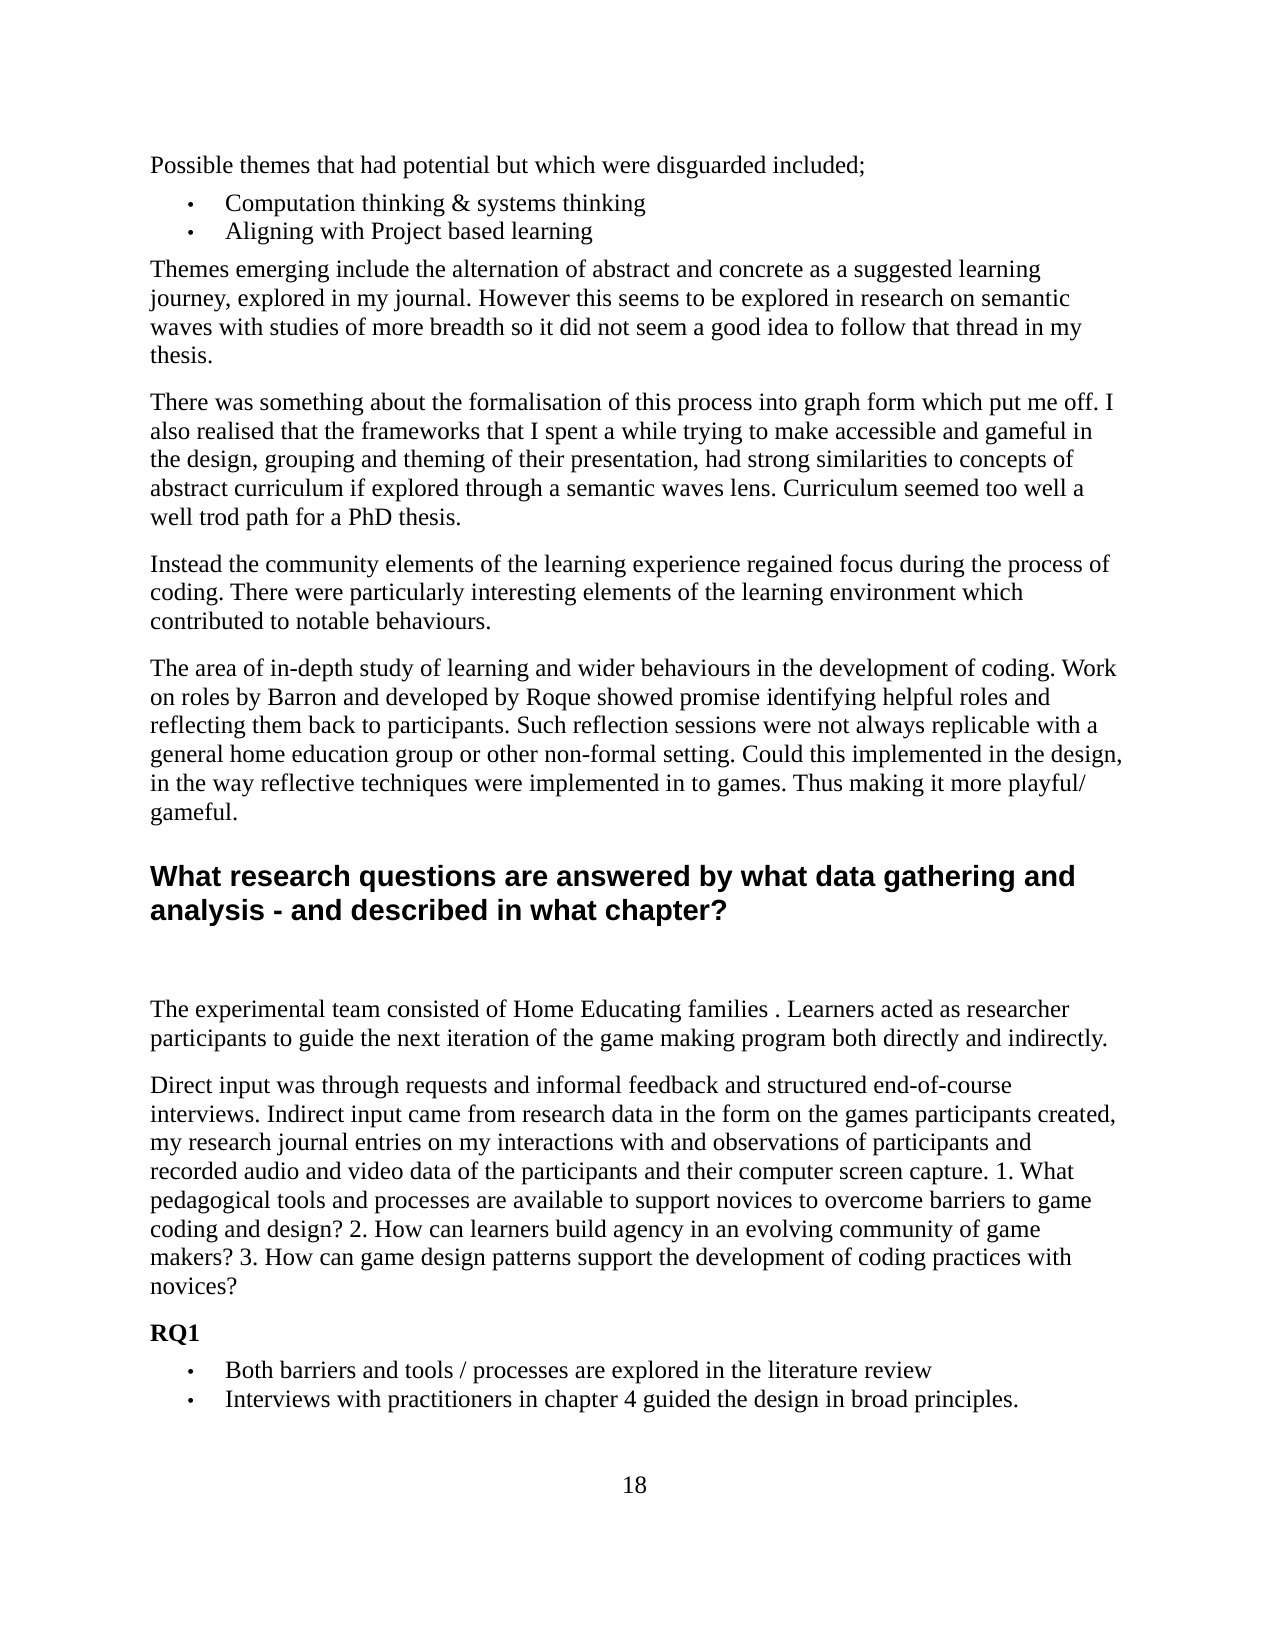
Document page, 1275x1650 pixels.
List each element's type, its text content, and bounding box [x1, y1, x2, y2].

subtitle What research questions are answered by what data gathering and analysis - and described in what chapter? [150, 859, 1125, 926]
text There was something about the formalisation of this process into graph form which put me off. I also realised that the frameworks that I spent a while trying to make accessible and gameful in the design, grouping and theming of their presentation, had strong similarities to concepts of abstract curriculum if explored through a semantic waves lens. Curriculum seemed too well a well trod path for a PhD thesis. [150, 387, 1125, 531]
text Possible themes that had potential but which were disguarded included; [150, 150, 1125, 179]
text Direct input was through requests and informal feedback and structured end-of-course interviews. Indirect input came from research data in the form on the games participants created, my research journal entries on my interactions with and observations of participants and recorded audio and video data of the participants and their computer screen capture. 1. What pedagogical tools and processes are available to support novices to overcome barriers to game coding and design? 2. How can learners build agency in an evolving community of game makers? 3. How can game design patterns support the development of coding practices with novices? [150, 1070, 1125, 1300]
text Themes emerging include the alternation of abstract and concrete as a suggested learning journey, explored in my journal. However this seems to be explored in research on semantic waves with studies of more breadth so it did not seem a good idea to follow that thread in my thesis. [150, 254, 1125, 369]
text RQ1 [150, 1318, 1125, 1347]
text The area of in-depth study of learning and wider behaviours in the development of coding. Work on roles by Barron and developed by Roque showed promise identifying helpful roles and reflecting them back to participants. Such reflection sessions were not always replicable with a general home education group or other non-formal setting. Could this implemented in the design, in the way reflective techniques were implemented in to games. Thus making it more playful/ gameful. [150, 653, 1125, 825]
list Both barriers and tools / processes are explored in the literature review [187, 1356, 1125, 1384]
text The experimental team consisted of Home Educating families . Learners acted as researcher participants to guide the next iteration of the game making program both directly and indirectly. [150, 994, 1125, 1052]
text Instead the community elements of the learning experience regained focus during the process of coding. There were particularly interesting elements of the learning environment which contributed to notable behaviours. [150, 549, 1125, 635]
list Computation thinking & systems thinking [187, 188, 1125, 216]
list Aligning with Project based learning [187, 216, 1125, 245]
list Interviews with practitioners in chapter 4 guided the design in broad principles. [187, 1384, 1125, 1413]
